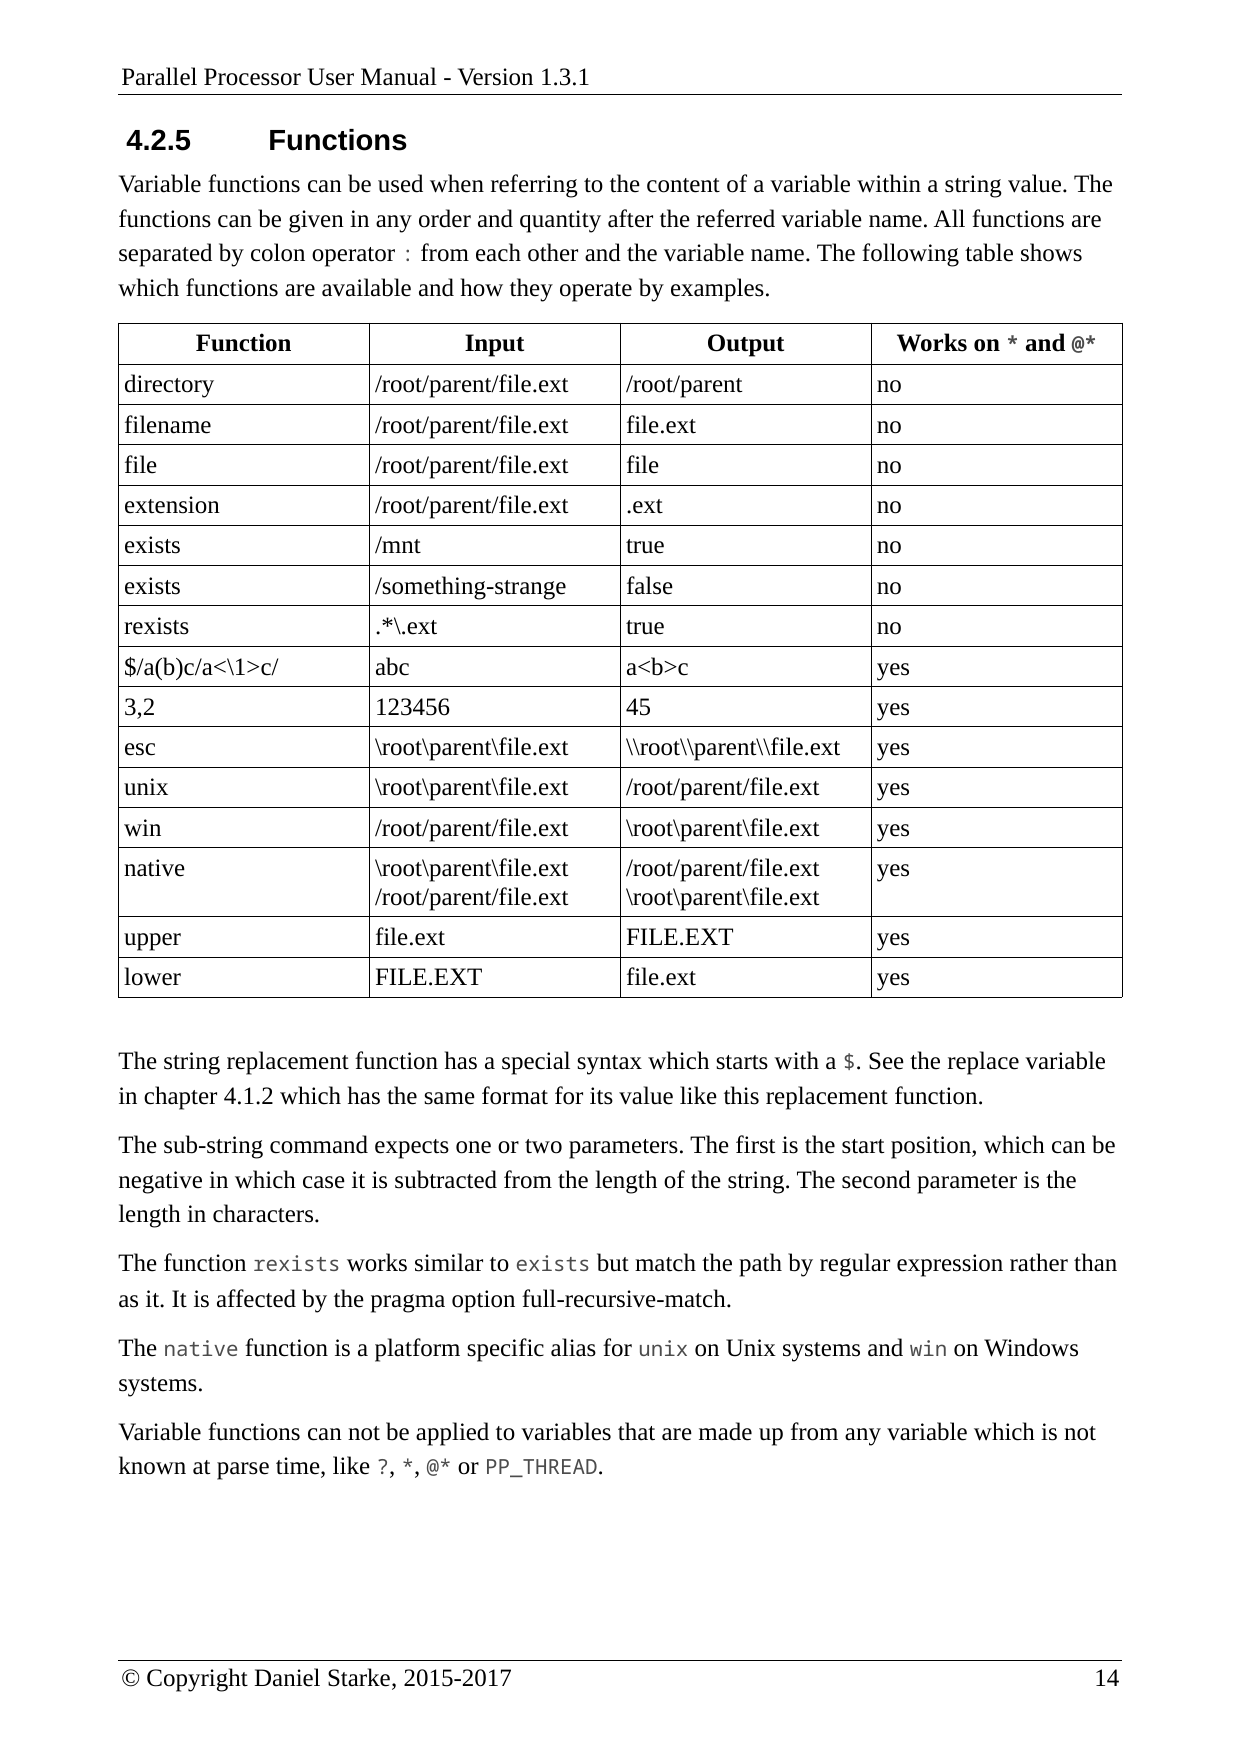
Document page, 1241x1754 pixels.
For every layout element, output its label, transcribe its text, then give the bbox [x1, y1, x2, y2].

table_cell yes [872, 958, 1122, 997]
table_header Works on * and @* [872, 324, 1122, 363]
table_cell yes [872, 808, 1122, 847]
table_cell true [621, 606, 871, 646]
text The native function is a platform specific alias for unix on Unix systems and win on Windows systems. [118, 1333, 1122, 1397]
table_cell FILE.EXT [621, 917, 871, 957]
table_cell no [872, 445, 1122, 484]
table_cell /root/parent/file.ext [370, 365, 620, 404]
table_cell exists [119, 566, 369, 605]
table_cell no [872, 606, 1122, 646]
table_cell \root\parent\file.ext [621, 808, 871, 847]
table_cell /something-strange [370, 566, 620, 605]
text The sub-string command expects one or two parameters. The first is the start position, which can be negative in which case it is subtracted from the length of the string. The second parameter is the length in characters. [118, 1130, 1122, 1228]
table_cell \root\parent\file.ext [370, 727, 620, 767]
text The function rexists works similar to exists but match the path by regular expression rather than as it. It is affected by the pragma option full-recursive-match. [118, 1248, 1122, 1312]
table_header Function [119, 324, 369, 363]
table_header Output [621, 324, 871, 363]
table_cell no [872, 405, 1122, 444]
table_cell yes [872, 768, 1122, 807]
table_cell file.ext [370, 917, 620, 957]
table_cell yes [872, 687, 1122, 726]
table_cell yes [872, 917, 1122, 957]
table_cell /root/parent/file.ext \root\parent\file.ext [621, 848, 871, 916]
table_cell exists [119, 526, 369, 565]
table_cell esc [119, 727, 369, 767]
table_cell 123456 [370, 687, 620, 726]
table_cell abc [370, 647, 620, 686]
text The string replacement function has a special syntax which starts with a $. See the replace variable in chapter 4.1.2 which has the same format for its value like this replacement function. [118, 1046, 1122, 1110]
table_cell a<b>c [621, 647, 871, 686]
table_cell /root/parent/file.ext [370, 445, 620, 484]
table_cell rexists [119, 606, 369, 646]
table_cell \\root\\parent\\file.ext [621, 727, 871, 767]
table_cell .*\.ext [370, 606, 620, 646]
text Variable functions can be used when referring to the content of a variable within a string value. The functions can be given in any order and quantity after the referred variable name. All functions are separated by colon operator : from each other and the variable name. The following table shows which functions are available and how they operate by examples. [118, 169, 1122, 302]
table_cell file.ext [621, 958, 871, 997]
table_cell win [119, 808, 369, 847]
table_cell false [621, 566, 871, 605]
table_cell FILE.EXT [370, 958, 620, 997]
table_cell lower [119, 958, 369, 997]
table_cell unix [119, 768, 369, 807]
table_cell \root\parent\file.ext [370, 768, 620, 807]
table_cell file.ext [621, 405, 871, 444]
table_cell /mnt [370, 526, 620, 565]
table_cell directory [119, 365, 369, 404]
table_cell yes [872, 848, 1122, 916]
table_cell true [621, 526, 871, 565]
table_cell /root/parent/file.ext [370, 486, 620, 525]
table_cell yes [872, 727, 1122, 767]
table_cell no [872, 486, 1122, 525]
table_cell yes [872, 647, 1122, 686]
table_cell file [621, 445, 871, 484]
table_cell file [119, 445, 369, 484]
subtitle Functions [118, 123, 1122, 157]
table_cell 45 [621, 687, 871, 726]
table_cell \root\parent\file.ext /root/parent/file.ext [370, 848, 620, 916]
table_cell /root/parent/file.ext [370, 808, 620, 847]
table_cell /root/parent/file.ext [621, 768, 871, 807]
table_cell /root/parent [621, 365, 871, 404]
table_cell no [872, 526, 1122, 565]
text Variable functions can not be applied to variables that are made up from any variable which is not known at parse time, like ?, *, @* or PP_THREAD. [118, 1417, 1122, 1481]
table_header Input [370, 324, 620, 363]
table_cell $/a(b)c/a<\1>c/ [119, 647, 369, 686]
table_cell no [872, 566, 1122, 605]
table_cell upper [119, 917, 369, 957]
table_cell native [119, 848, 369, 916]
table_cell no [872, 365, 1122, 404]
table_cell extension [119, 486, 369, 525]
table_cell 3,2 [119, 687, 369, 726]
table_cell /root/parent/file.ext [370, 405, 620, 444]
table_cell filename [119, 405, 369, 444]
table_cell .ext [621, 486, 871, 525]
